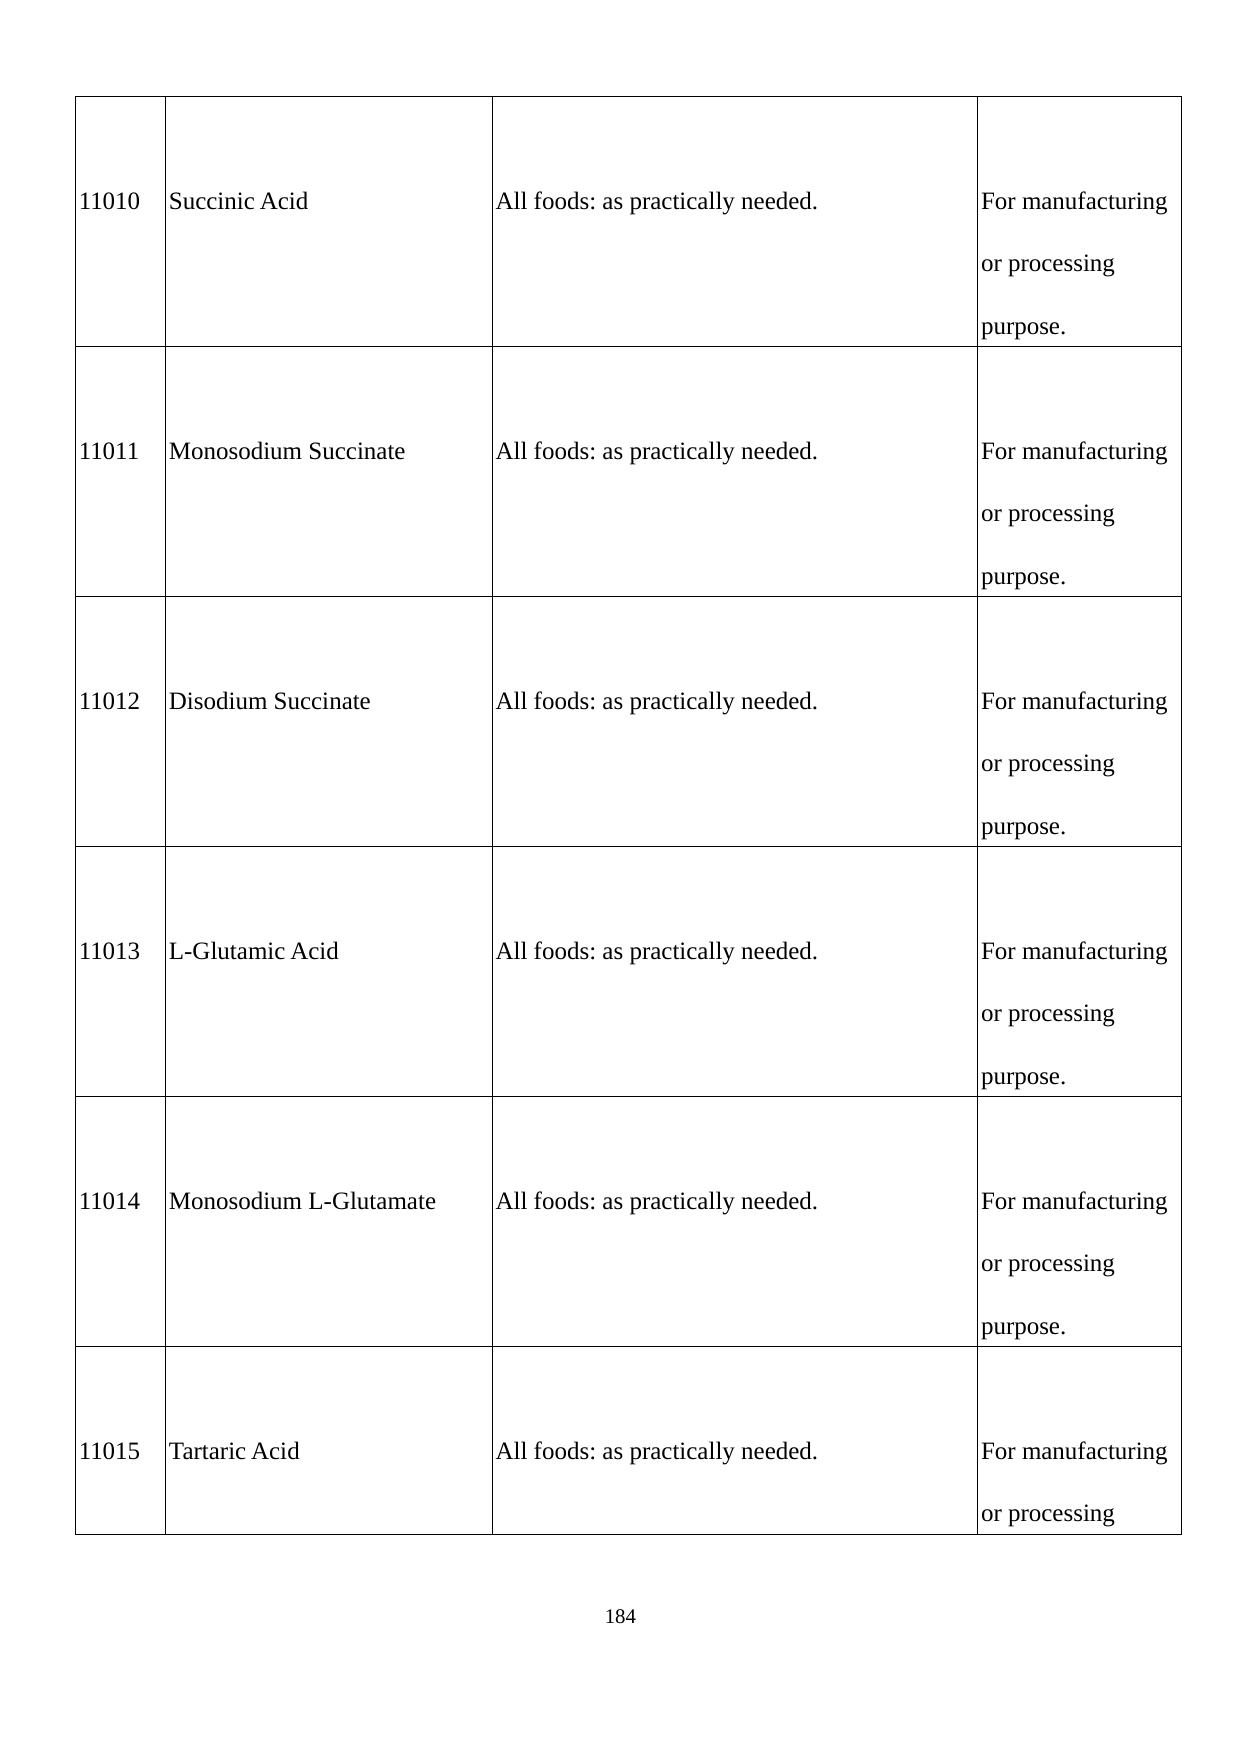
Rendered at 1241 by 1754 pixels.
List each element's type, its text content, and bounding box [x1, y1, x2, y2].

table_cell For manufacturing or processing [978, 1347, 1181, 1534]
table_cell For manufacturing or processing purpose. [978, 347, 1181, 596]
table_cell 11011 [76, 347, 165, 596]
table_cell Monosodium Succinate [166, 347, 492, 596]
table_cell For manufacturing or processing purpose. [978, 847, 1181, 1096]
table_cell All foods: as practically needed. [493, 847, 977, 1096]
table_cell 11012 [76, 597, 165, 846]
table_cell Tartaric Acid [166, 1347, 492, 1534]
table_cell All foods: as practically needed. [493, 1097, 977, 1346]
table_cell 11015 [76, 1347, 165, 1534]
table_cell For manufacturing or processing purpose. [978, 1097, 1181, 1346]
table_cell All foods: as practically needed. [493, 597, 977, 846]
table_cell Succinic Acid [166, 97, 492, 346]
table_cell All foods: as practically needed. [493, 1347, 977, 1534]
table_cell For manufacturing or processing purpose. [978, 597, 1181, 846]
table_cell 11014 [76, 1097, 165, 1346]
table_cell All foods: as practically needed. [493, 347, 977, 596]
table_cell For manufacturing or processing purpose. [978, 97, 1181, 346]
table_cell All foods: as practically needed. [493, 97, 977, 346]
table_cell L-Glutamic Acid [166, 847, 492, 1096]
table_cell 11010 [76, 97, 165, 346]
table_cell 11013 [76, 847, 165, 1096]
table_cell Disodium Succinate [166, 597, 492, 846]
table_cell Monosodium L-Glutamate [166, 1097, 492, 1346]
